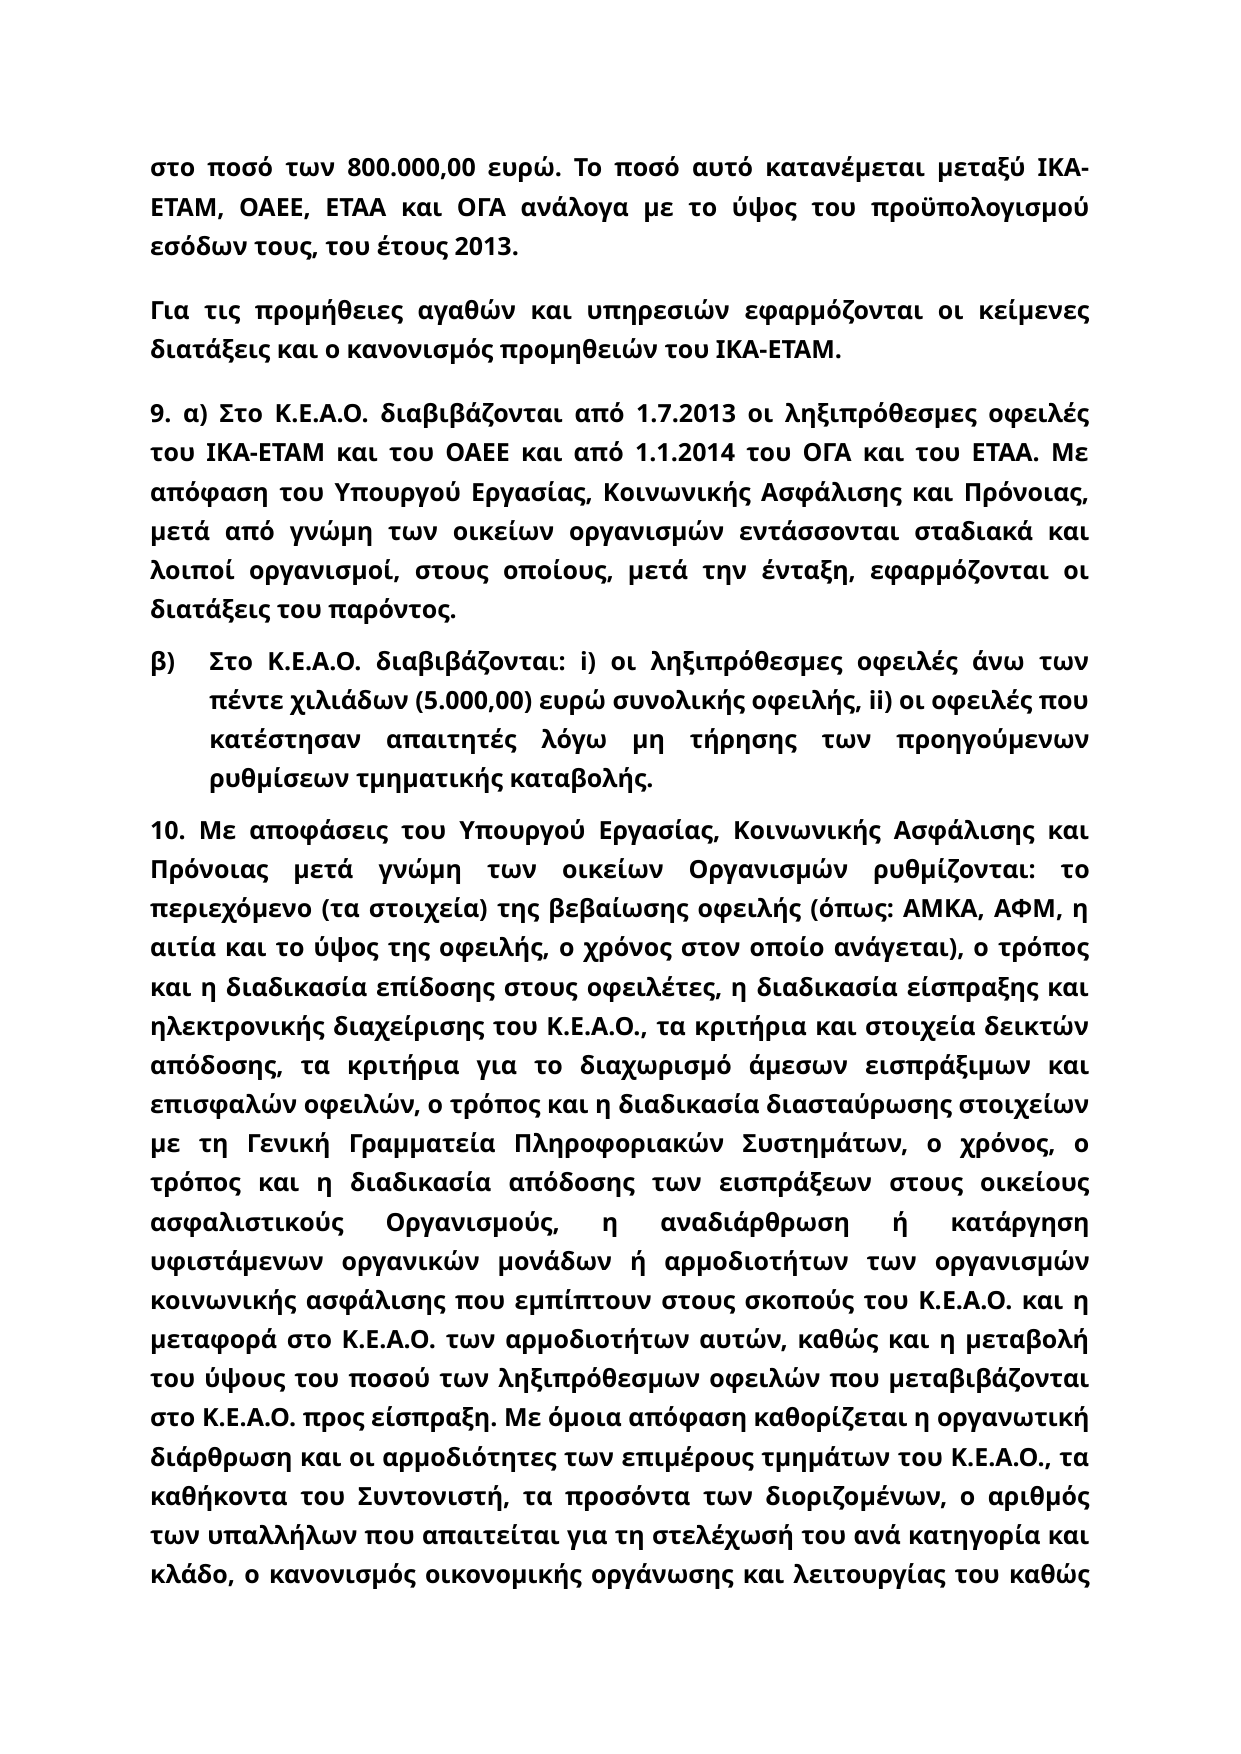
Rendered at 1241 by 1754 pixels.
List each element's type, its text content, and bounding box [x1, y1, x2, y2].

text 10. Με αποφάσεις του Υπουργού Εργασίας, Κοινωνικής Ασφάλισης και Πρόνοιας μετά γνώμη των οικείων Οργανισμών ρυθμίζονται: το περιεχόμενο (τα στοιχεία) της βεβαίωσης οφειλής (όπως: ΑΜΚΑ, ΑΦΜ, η αιτία και το ύψος της οφειλής, ο χρόνος στον οποίο ανάγεται), ο τρόπος και η διαδικασία επίδοσης στους οφειλέτες, η διαδικασία είσπραξης και ηλεκτρονικής διαχείρισης του Κ.Ε.Α.Ο., τα κριτήρια και στοιχεία δεικτών απόδοσης, τα κριτήρια για το διαχωρισμό άμεσων εισπράξιμων και επισφαλών οφειλών, ο τρόπος και η διαδικασία διασταύρωσης στοιχείων με τη Γενική Γραμματεία Πληροφοριακών Συστημάτων, ο χρόνος, ο τρόπος και η διαδικασία απόδοσης των εισπράξεων στους οικείους ασφαλιστικούς Οργανισμούς, η αναδιάρθρωση ή κατάργηση υφιστάμενων οργανικών μονάδων ή αρμοδιοτήτων των οργανισμών κοινωνικής ασφάλισης που εμπίπτουν στους σκοπούς του Κ.Ε.Α.Ο. και η μεταφορά στο Κ.Ε.Α.Ο. των αρμοδιοτήτων αυτών, καθώς και η μεταβολή του ύψους του ποσού των ληξιπρόθεσμων οφειλών που μεταβιβάζονται στο Κ.Ε.Α.Ο. προς είσπραξη. Με όμοια απόφαση καθορίζεται η οργανωτική διάρθρωση και οι αρμοδιότητες των επιμέρους τμημάτων του Κ.Ε.Α.Ο., τα καθήκοντα του Συντονιστή, τα προσόντα των διοριζομένων, ο αριθμός των υπαλλήλων που απαιτείται για τη στελέχωσή του ανά κατηγορία και κλάδο, ο κανονισμός οικονομικής οργάνωσης και λειτουργίας του καθώς [150, 812, 1090, 1591]
text 9. α) Στο Κ.Ε.Α.Ο. διαβιβάζονται από 1.7.2013 οι ληξιπρόθεσμες οφειλές του ΙΚΑ-ΕΤΑΜ και του ΟΑΕΕ και από 1.1.2014 του ΟΓΑ και του ΕΤΑΑ. Με απόφαση του Υπουργού Εργασίας, Κοινωνικής Ασφάλισης και Πρόνοιας, μετά από γνώμη των οικείων οργανισμών εντάσσονται σταδιακά και λοιποί οργανισμοί, στους οποίους, μετά την ένταξη, εφαρμόζονται οι διατάξεις του παρόντος. [150, 396, 1090, 626]
text Για τις προμήθειες αγαθών και υπηρεσιών εφαρμόζονται οι κείμενες διατάξεις και ο κανονισμός προμηθειών του ΙΚΑ-ΕΤΑΜ. [150, 292, 1090, 366]
list β) Στο Κ.Ε.Α.Ο. διαβιβάζονται: i) οι ληξιπρόθεσμες οφειλές άνω των πέντε χιλιάδων (5.000,00) ευρώ συνολικής οφειλής, ii) οι οφειλές που κατέστησαν απαιτητές λόγω μη τήρησης των προηγούμενων ρυθμίσεων τμηματικής καταβολής. [150, 643, 1090, 795]
text στο ποσό των 800.000,00 ευρώ. Το ποσό αυτό κατανέμεται μεταξύ ΙΚΑ-ΕΤΑΜ, ΟΑΕΕ, ΕΤΑΑ και ΟΓΑ ανάλογα με το ύψος του προϋπολογισμού εσόδων τους, του έτους 2013. [150, 150, 1090, 262]
